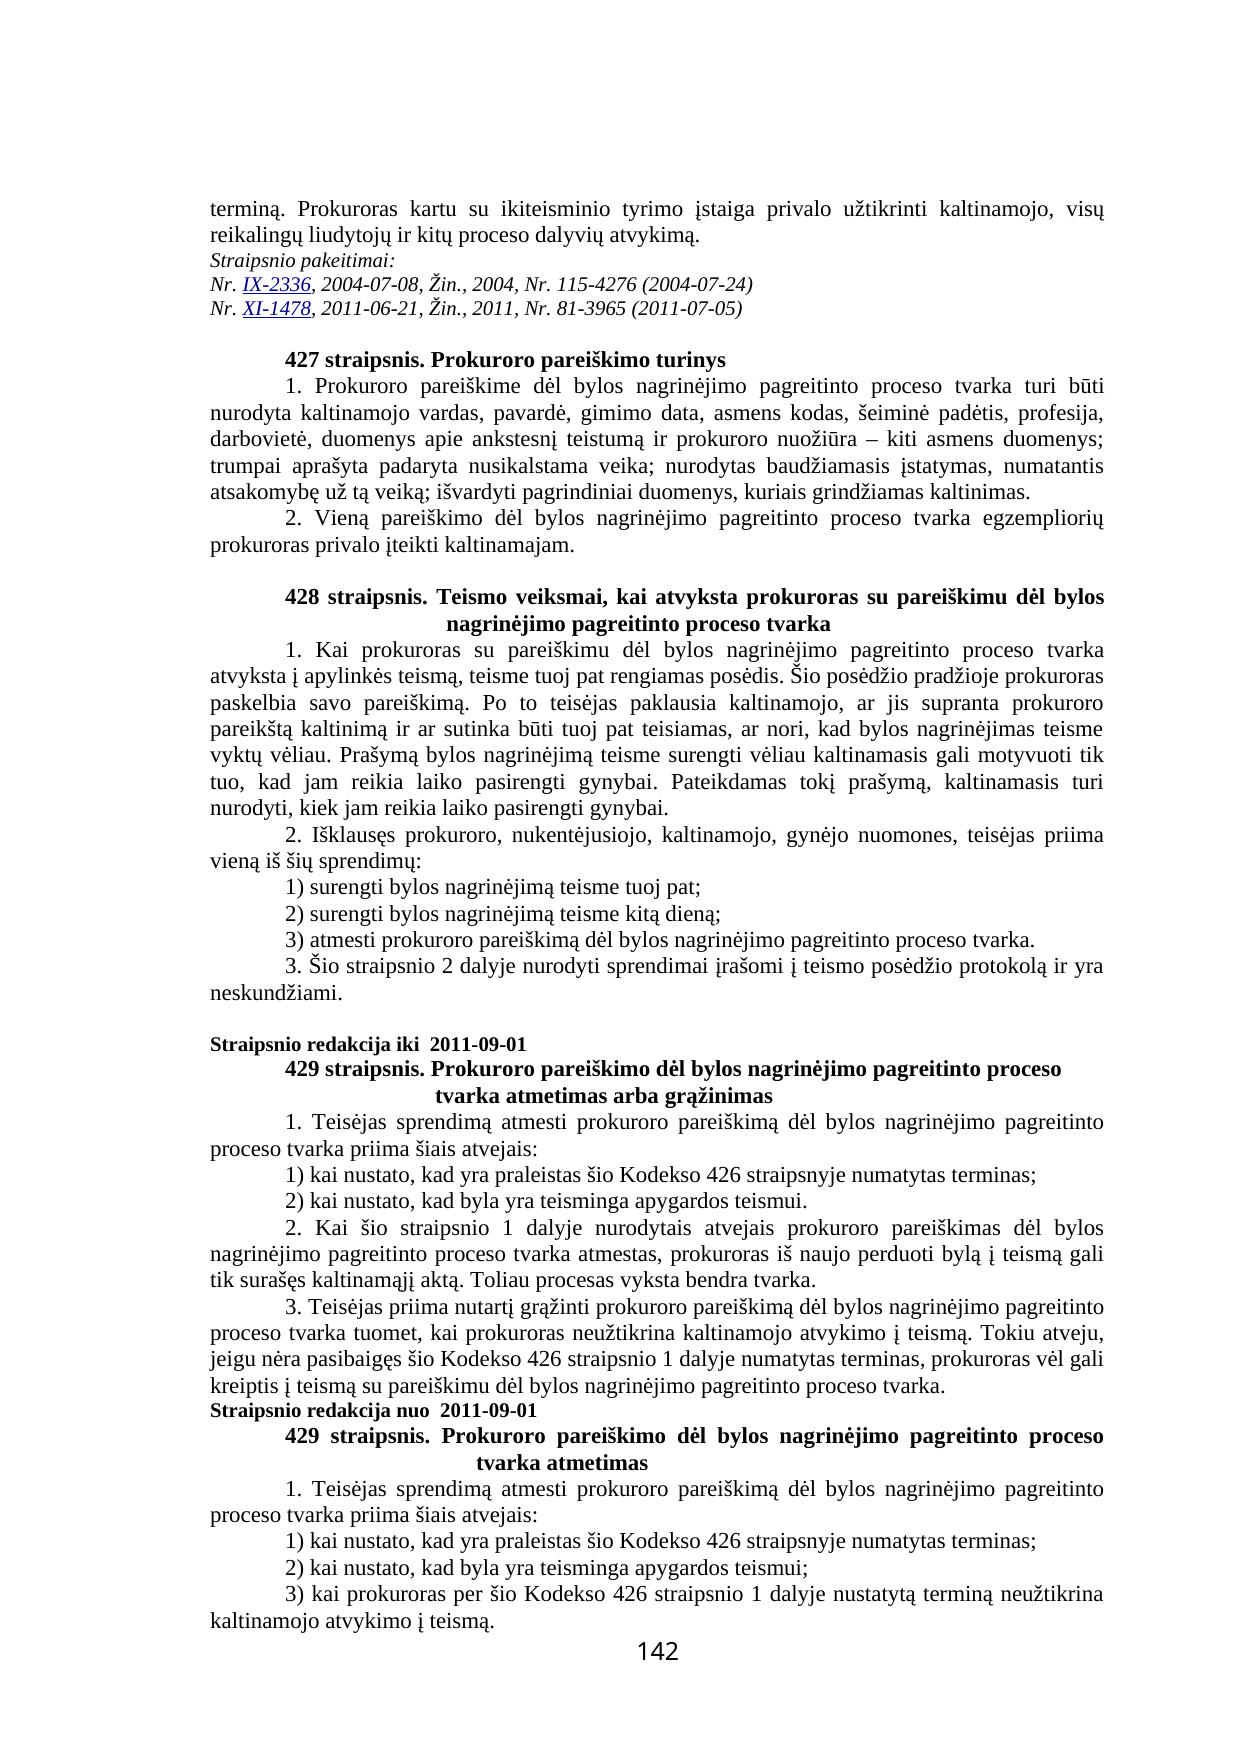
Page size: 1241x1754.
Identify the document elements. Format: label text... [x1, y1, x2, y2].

text Straipsnio redakcija iki 2011-09-01 [210, 1031, 1106, 1056]
text 3) atmesti prokuroro pareiškimą dėl bylos nagrinėjimo pagreitinto proceso tvarka. [210, 926, 1106, 952]
text 1) kai nustato, kad yra praleistas šio Kodekso 426 straipsnyje numatytas terminas; [210, 1528, 1106, 1554]
text 1. Teisėjas sprendimą atmesti prokuroro pareiškimą dėl bylos nagrinėjimo pagreitinto proceso tvarka priima šiais atvejais: [210, 1108, 1106, 1161]
text 429 straipsnis. Prokuroro pareiškimo dėl bylos nagrinėjimo pagreitinto proceso tvarka atmetimas [285, 1422, 1106, 1475]
text 2. Išklausęs prokuroro, nukentėjusiojo, kaltinamojo, gynėjo nuomones, teisėjas priima vieną iš šių sprendimų: [210, 821, 1106, 873]
text 1. Kai prokuroras su pareiškimu dėl bylos nagrinėjimo pagreitinto proceso tvarka atvyksta į apylinkės teismą, teisme tuoj pat rengiamas posėdis. Šio posėdžio pradžioje prokuroras paskelbia savo pareiškimą. Po to teisėjas paklausia kaltinamojo, ar jis supranta prokuroro pareikštą kaltinimą ir ar sutinka būti tuoj pat teisiamas, ar nori, kad bylos nagrinėjimas teisme vyktų vėliau. Prašymą bylos nagrinėjimą teisme surengti vėliau kaltinamasis gali motyvuoti tik tuo, kad jam reikia laiko pasirengti gynybai. Pateikdamas tokį prašymą, kaltinamasis turi nurodyti, kiek jam reikia laiko pasirengti gynybai. [210, 636, 1106, 821]
text 429 straipsnis. Prokuroro pareiškimo dėl bylos nagrinėjimo pagreitinto proceso [210, 1056, 1106, 1082]
text 2. Kai šio straipsnio 1 dalyje nurodytais atvejais prokuroro pareiškimas dėl bylos nagrinėjimo pagreitinto proceso tvarka atmestas, prokuroras iš naujo perduoti bylą į teismą gali tik surašęs kaltinamąjį aktą. Toliau procesas vyksta bendra tvarka. [210, 1214, 1106, 1293]
text 1. Prokuroro pareiškime dėl bylos nagrinėjimo pagreitinto proceso tvarka turi būti nurodyta kaltinamojo vardas, pavardė, gimimo data, asmens kodas, šeiminė padėtis, profesija, darbovietė, duomenys apie ankstesnį teistumą ir prokuroro nuožiūra – kiti asmens duomenys; trumpai aprašyta padaryta nusikalstama veika; nurodytas baudžiamasis įstatymas, numatantis atsakomybę už tą veiką; išvardyti pagrindiniai duomenys, kuriais grindžiamas kaltinimas. [210, 373, 1106, 504]
text Straipsnio redakcija nuo 2011-09-01 [210, 1398, 1106, 1422]
text Nr. IX-2336, 2004-07-08, Žin., 2004, Nr. 115-4276 (2004-07-24) [210, 272, 1106, 296]
text 2) kai nustato, kad byla yra teisminga apygardos teismui. [210, 1187, 1106, 1214]
text 1. Teisėjas sprendimą atmesti prokuroro pareiškimą dėl bylos nagrinėjimo pagreitinto proceso tvarka priima šiais atvejais: [210, 1475, 1106, 1528]
text 3. Šio straipsnio 2 dalyje nurodyti sprendimai įrašomi į teismo posėdžio protokolą ir yra neskundžiami. [210, 952, 1106, 1005]
text 427 straipsnis. Prokuroro pareiškimo turinys [210, 346, 1106, 373]
text tvarka atmetimas arba grąžinimas [210, 1082, 1106, 1108]
text Straipsnio pakeitimai: [210, 248, 1106, 272]
text 3) kai prokuroras per šio Kodekso 426 straipsnio 1 dalyje nustatytą terminą neužtikrina kaltinamojo atvykimo į teismą. [210, 1580, 1106, 1633]
text 3. Teisėjas priima nutartį grąžinti prokuroro pareiškimą dėl bylos nagrinėjimo pagreitinto proceso tvarka tuomet, kai prokuroras neužtikrina kaltinamojo atvykimo į teismą. Tokiu atveju, jeigu nėra pasibaigęs šio Kodekso 426 straipsnio 1 dalyje numatytas terminas, prokuroras vėl gali kreiptis į teismą su pareiškimu dėl bylos nagrinėjimo pagreitinto proceso tvarka. [210, 1293, 1106, 1398]
text 428 straipsnis. Teismo veiksmai, kai atvyksta prokuroras su pareiškimu dėl bylos nagrinėjimo pagreitinto proceso tvarka [285, 583, 1106, 636]
text 1) kai nustato, kad yra praleistas šio Kodekso 426 straipsnyje numatytas terminas; [210, 1161, 1106, 1187]
text 2. Vieną pareiškimo dėl bylos nagrinėjimo pagreitinto proceso tvarka egzempliorių prokuroras privalo įteikti kaltinamajam. [210, 504, 1106, 557]
text 2) kai nustato, kad byla yra teisminga apygardos teismui; [210, 1554, 1106, 1580]
text Nr. XI-1478, 2011-06-21, Žin., 2011, Nr. 81-3965 (2011-07-05) [210, 296, 1106, 320]
text 1) surengti bylos nagrinėjimą teisme tuoj pat; [210, 873, 1106, 900]
text 2) surengti bylos nagrinėjimą teisme kitą dieną; [210, 900, 1106, 926]
text terminą. Prokuroras kartu su ikiteisminio tyrimo įstaiga privalo užtikrinti kaltinamojo, visų reikalingų liudytojų ir kitų proceso dalyvių atvykimą. [210, 195, 1106, 248]
